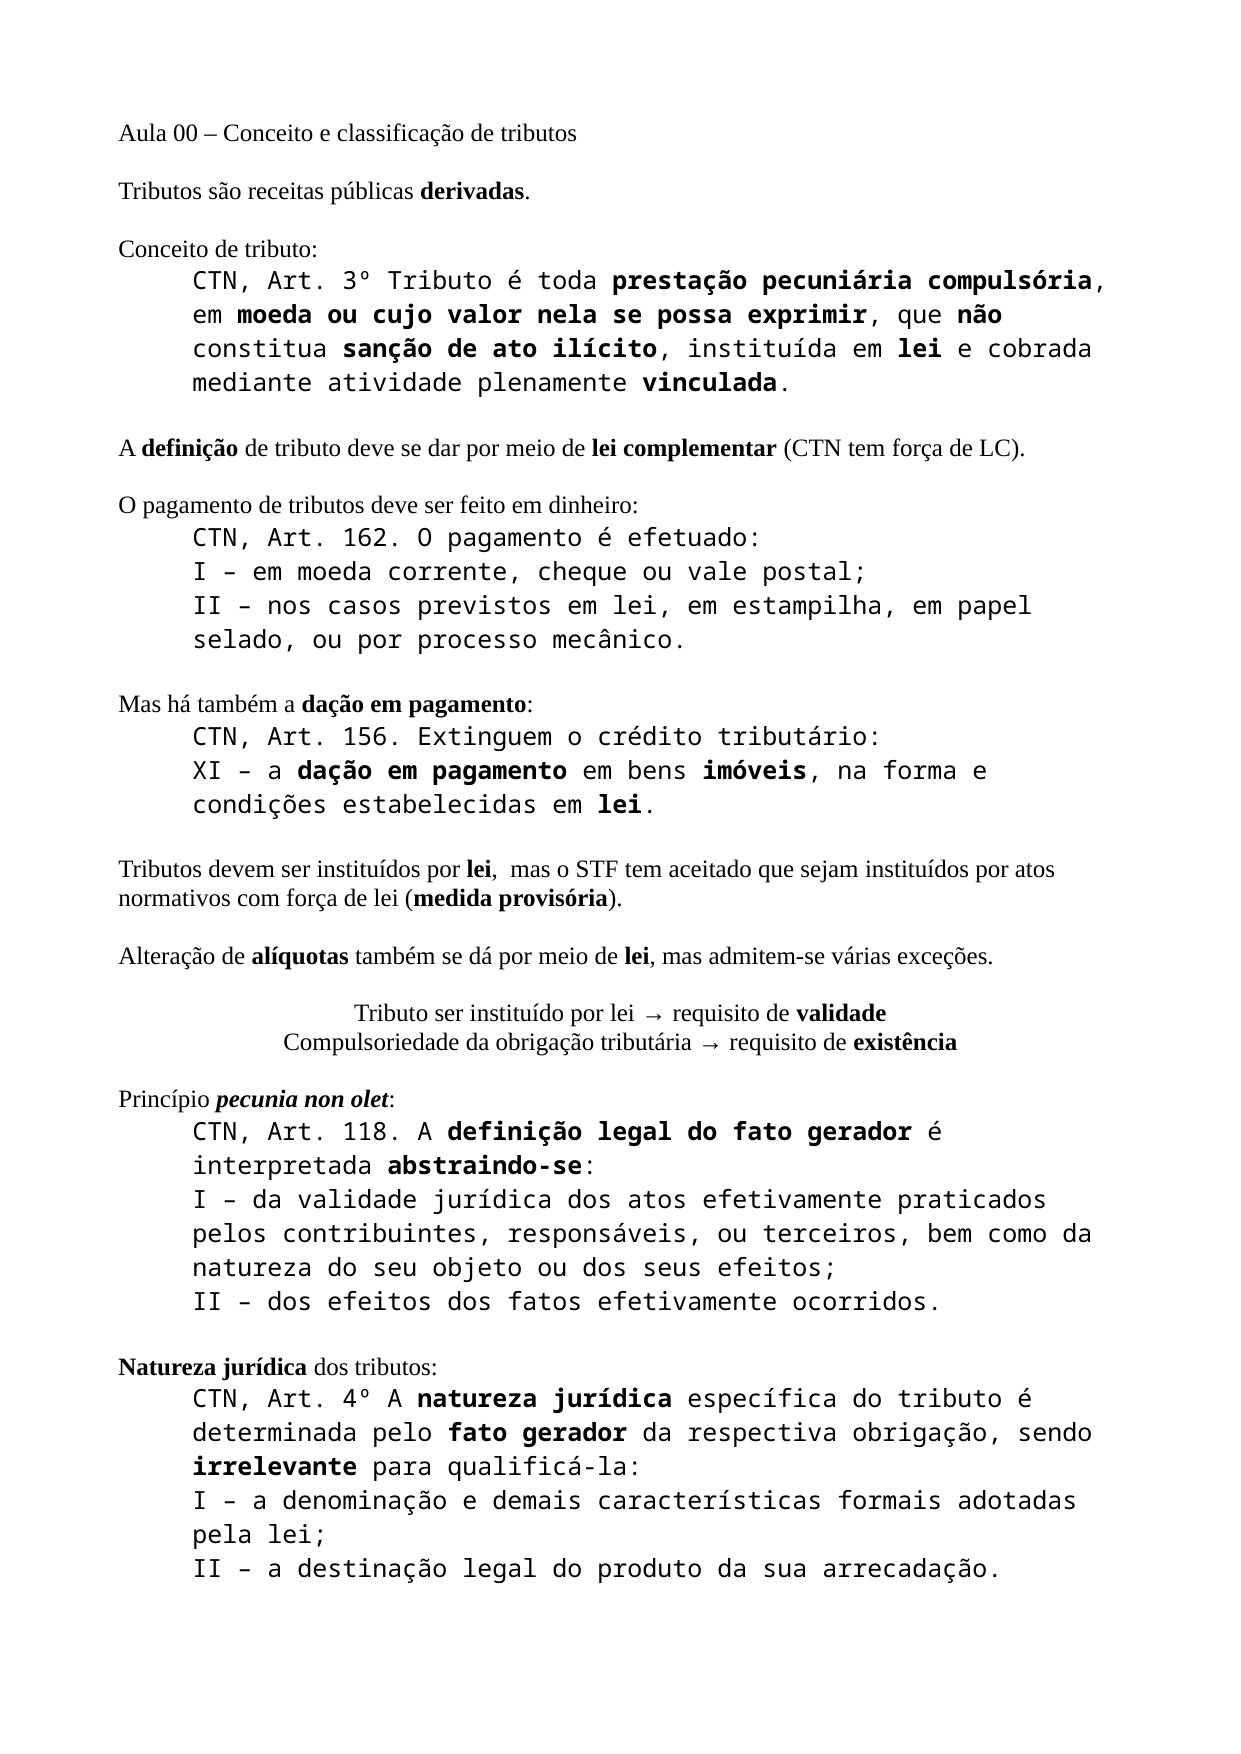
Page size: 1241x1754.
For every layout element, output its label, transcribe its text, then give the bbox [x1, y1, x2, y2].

text O pagamento de tributos deve ser feito em dinheiro: [118, 490, 1122, 519]
text CTN, Art. 4º A natureza jurídica específica do tributo é determinada pelo fato gerador da respectiva obrigação, sendo irrelevante para qualificá-la: [192, 1380, 1122, 1483]
text Conceito de tributo: [118, 234, 1122, 263]
text CTN, Art. 162. O pagamento é efetuado: [192, 519, 1122, 553]
text Princípio pecunia non olet: [118, 1084, 1122, 1113]
text Mas há também a dação em pagamento: [118, 689, 1122, 718]
text Compulsoriedade da obrigação tributária → requisito de existência [118, 1027, 1122, 1056]
text Alteração de alíquotas também se dá por meio de lei, mas admitem-se várias exceções. [118, 941, 1122, 969]
text II – nos casos previstos em lei, em estampilha, em papel selado, ou por processo mecânico. [192, 587, 1122, 655]
text CTN, Art. 118. A definição legal do fato gerador é interpretada abstraindo-se: [192, 1113, 1122, 1181]
text I – em moeda corrente, cheque ou vale postal; [192, 553, 1122, 587]
text I – a denominação e demais características formais adotadas pela lei; [192, 1483, 1122, 1551]
text XI – a dação em pagamento em bens imóveis, na forma e condições estabelecidas em lei. [192, 752, 1122, 820]
text CTN, Art. 3º Tributo é toda prestação pecuniária compulsória, em moeda ou cujo valor nela se possa exprimir, que não constitua sanção de ato ilícito, instituída em lei e cobrada mediante atividade plenamente vinculada. [192, 263, 1122, 399]
text II – dos efeitos dos fatos efetivamente ocorridos. [192, 1283, 1122, 1318]
text Tributo ser instituído por lei → requisito de validade [118, 998, 1122, 1027]
text Natureza jurídica dos tributos: [118, 1352, 1122, 1380]
text A definição de tributo deve se dar por meio de lei complementar (CTN tem força de LC). [118, 433, 1122, 462]
text CTN, Art. 156. Extinguem o crédito tributário: [192, 718, 1122, 752]
text Tributos são receitas públicas derivadas. [118, 176, 1122, 205]
text II – a destinação legal do produto da sua arrecadação. [192, 1551, 1122, 1585]
text I – da validade jurídica dos atos efetivamente praticados pelos contribuintes, responsáveis, ou terceiros, bem como da natureza do seu objeto ou dos seus efeitos; [192, 1181, 1122, 1283]
text Tributos devem ser instituídos por lei, mas o STF tem aceitado que sejam instituídos por atos normativos com força de lei (medida provisória). [118, 854, 1122, 912]
